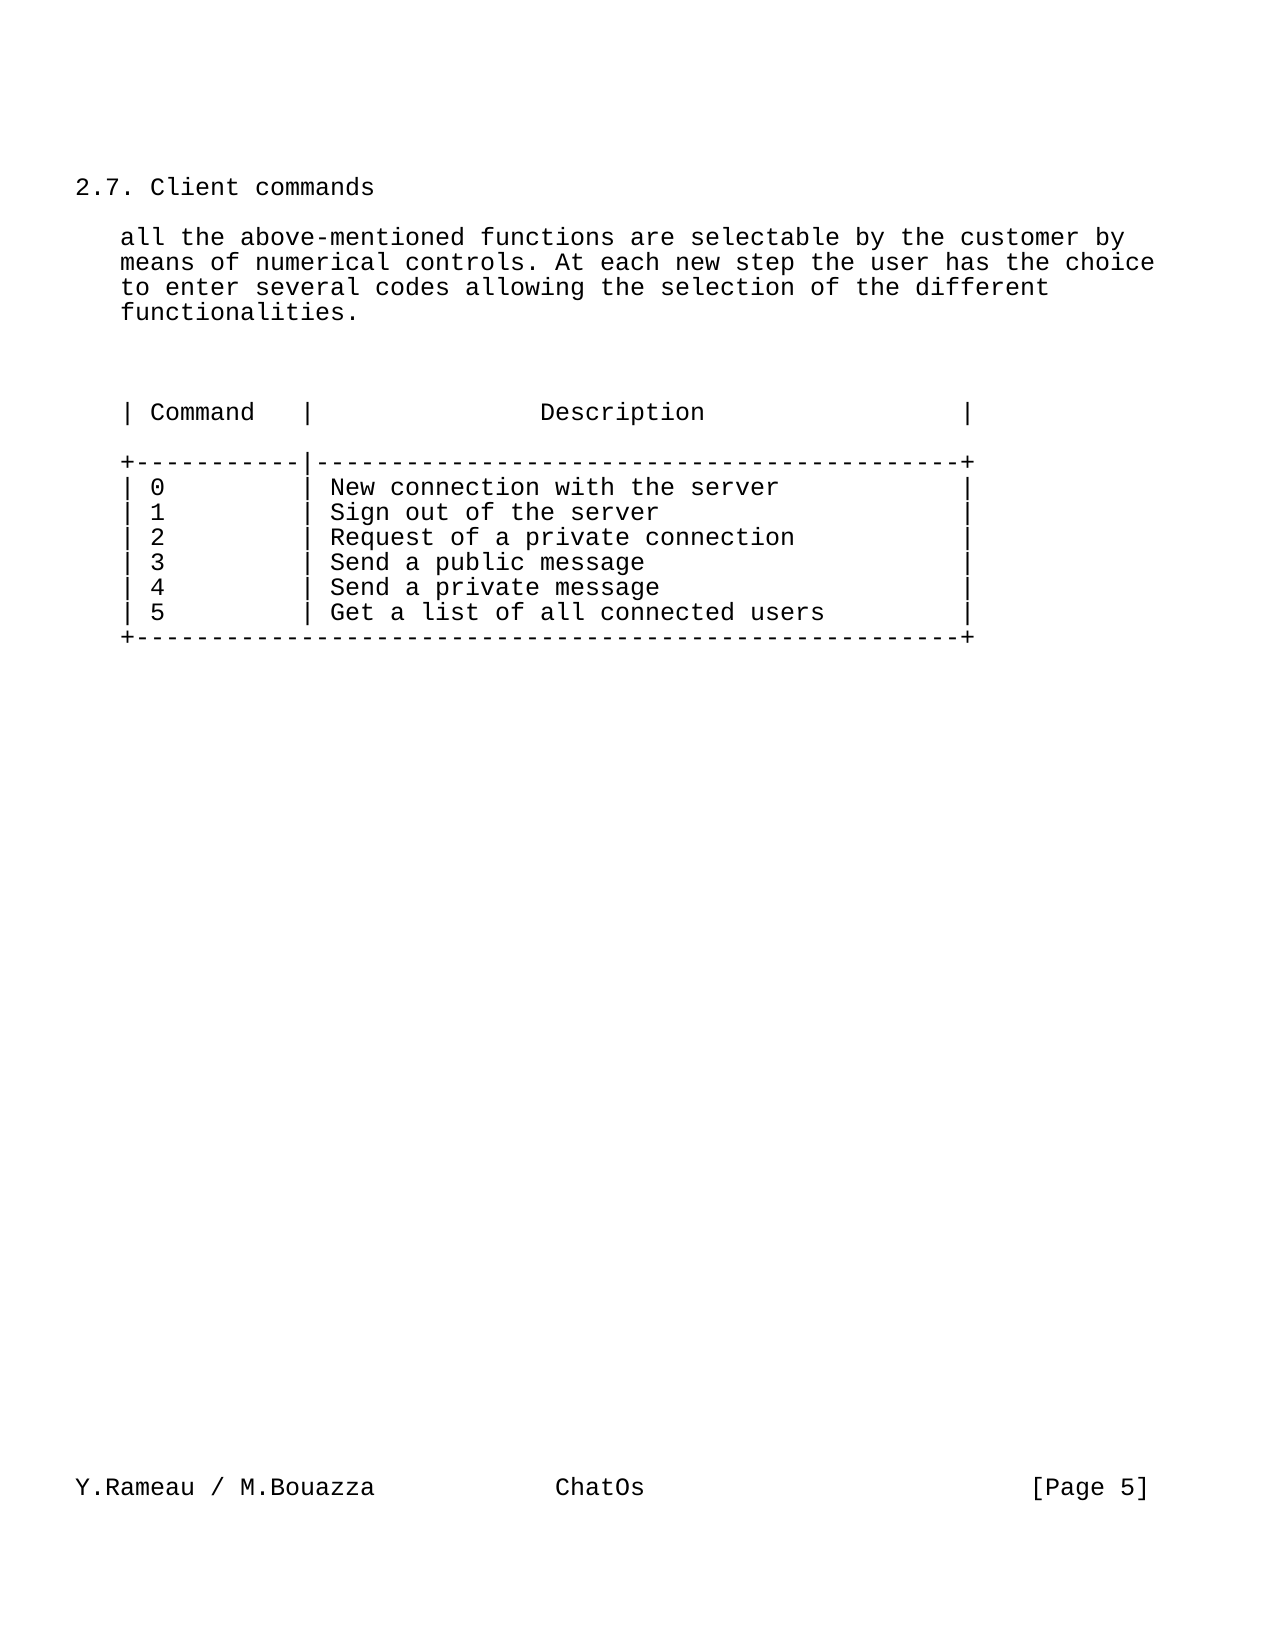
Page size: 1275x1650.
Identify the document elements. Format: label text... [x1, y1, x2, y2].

text | 2 | Request of a private connection | [120, 525, 1155, 550]
subtitle 2.7. Client commands [75, 175, 1155, 200]
text all the above-mentioned functions are selectable by the customer by means of numerical controls. At each new step the user has the choice to enter several codes allowing the selection of the different functionalities. [75, 225, 1155, 325]
text | Command | Description | [75, 400, 1155, 425]
text +-----------|-------------------------------------------+ [120, 450, 1155, 475]
text | 4 | Send a private message | [75, 575, 1155, 600]
text +-------------------------------------------------------+ [75, 625, 1155, 650]
text | 0 | New connection with the server | [120, 475, 1155, 500]
text | 3 | Send a public message | [75, 550, 1155, 575]
text | 1 | Sign out of the server | [120, 500, 1155, 525]
text | 5 | Get a list of all connected users | [75, 600, 1155, 625]
